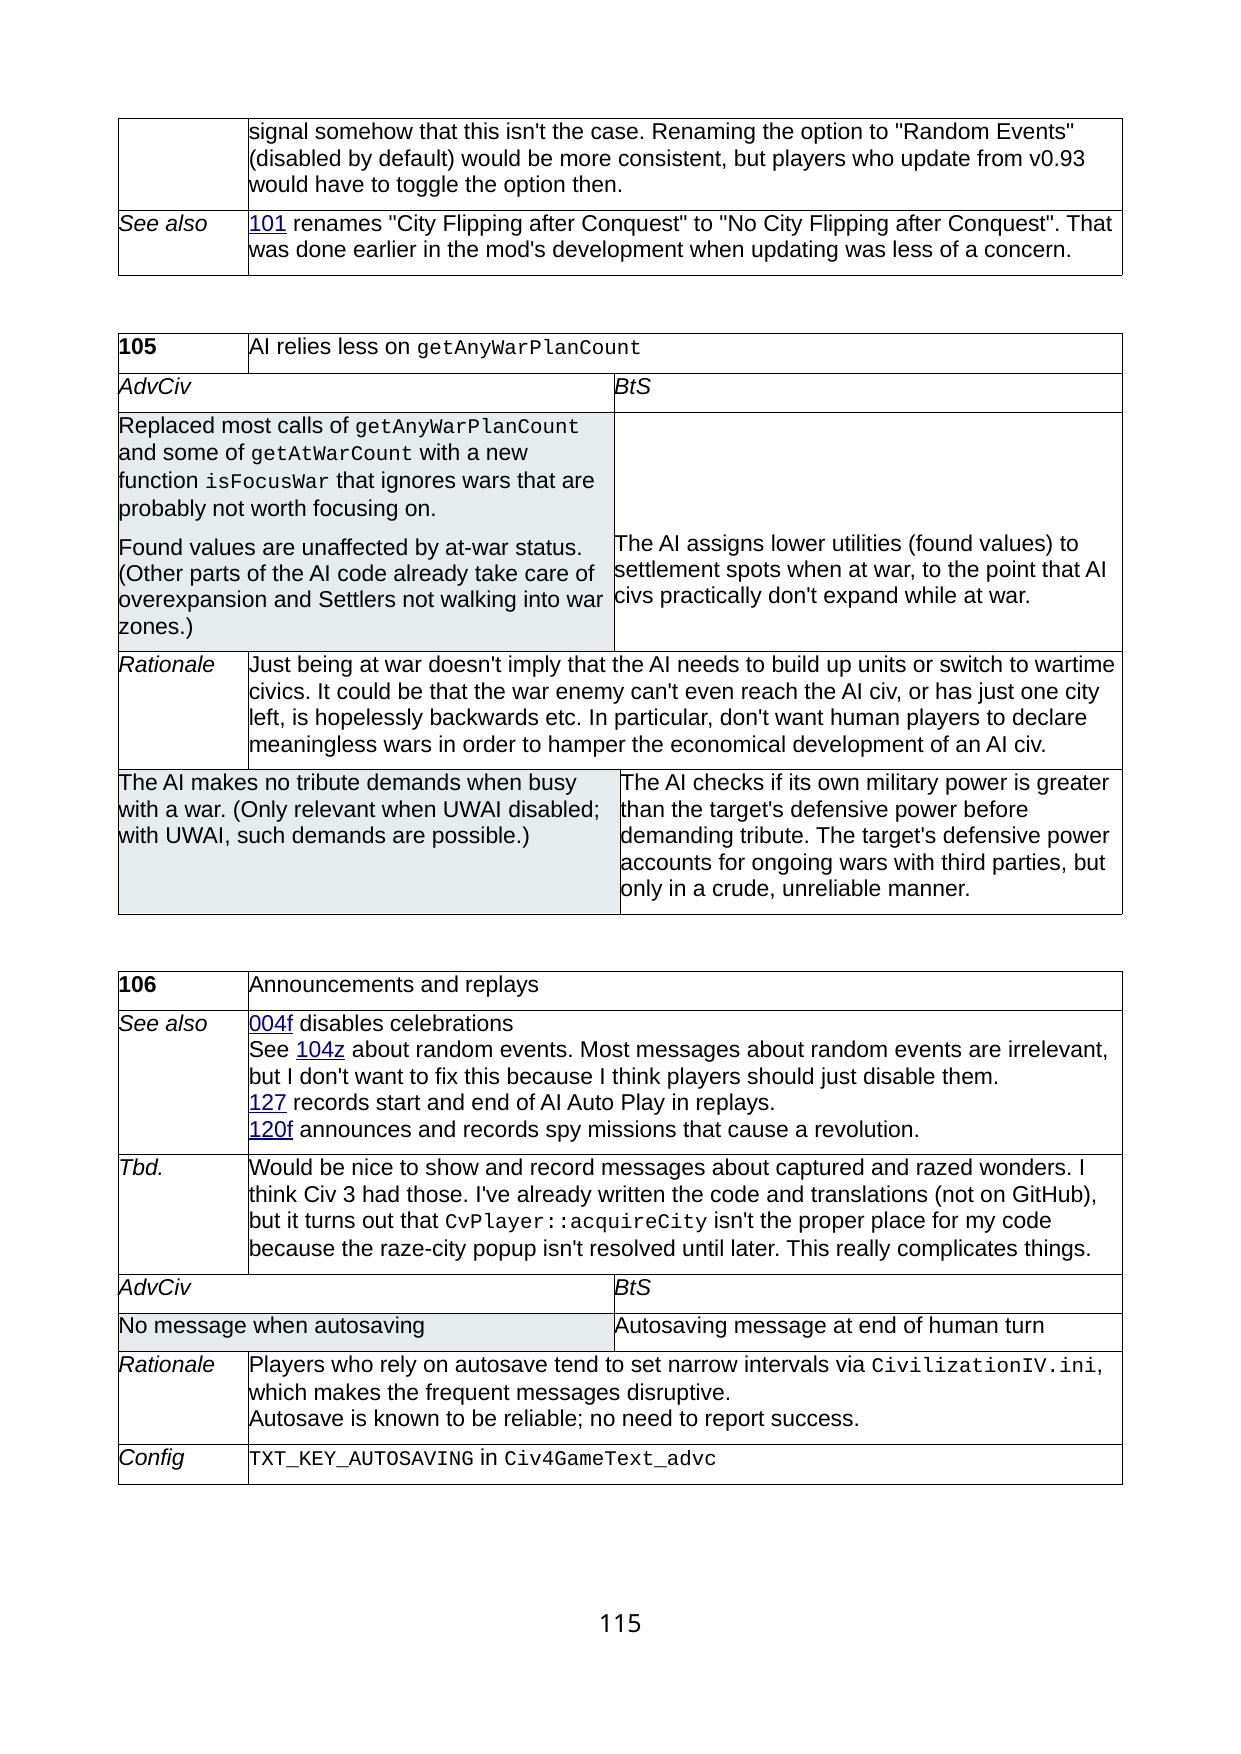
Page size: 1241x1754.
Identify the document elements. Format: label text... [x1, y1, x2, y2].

table_cell See also [119, 1011, 248, 1154]
table_cell See also [119, 211, 248, 275]
table_cell Rationale [119, 652, 248, 769]
table_cell The AI makes no tribute demands when busy with a war. (Only relevant when UWAI disabled; with UWAI, such demands are possible.) [119, 770, 620, 913]
table_cell signal somehow that this isn't the case. Renaming the option to "Random Events" (disabled by default) would be more consistent, but players who update from v0.93 would have to toggle the option then. [249, 119, 1122, 210]
table_header Announcements and replays [249, 972, 1122, 1010]
table_header 106 [119, 972, 248, 1010]
table_cell Rationale [119, 1352, 248, 1444]
table_cell BtS [615, 374, 1122, 412]
table_cell Config [119, 1445, 248, 1484]
table_cell AdvCiv [119, 1275, 614, 1312]
table_cell Would be nice to show and record messages about captured and razed wonders. I think Civ 3 had those. I've already written the code and translations (not on GitHub), but it turns out that CvPlayer::acquireCity isn't the proper place for my code because the raze-city popup isn't resolved until later. This really complicates things. [249, 1155, 1122, 1273]
table_cell BtS [615, 1275, 1122, 1312]
table_cell The AI checks if its own military power is greater than the target's defensive power before demanding tribute. The target's defensive power accounts for ongoing wars with third parties, but only in a crude, unreliable manner. [621, 770, 1122, 913]
table_cell No message when autosaving [119, 1314, 614, 1351]
table_cell 004f disables celebrations See 104z about random events. Most messages about random events are irrelevant, but I don't want to fix this because I think players should just disable them. 127 records start and end of AI Auto Play in replays. 120f announces and records spy missions that cause a revolution. [249, 1011, 1122, 1154]
table_cell Autosaving message at end of human turn [615, 1314, 1122, 1351]
table_cell Just being at war doesn't imply that the AI needs to build up units or switch to wartime civics. It could be that the war enemy can't even reach the AI civ, or has just one city left, is hopelessly backwards etc. In particular, don't want human players to declare meaningless wars in order to hamper the economical development of an AI civ. [249, 652, 1122, 769]
table_cell Tbd. [119, 1155, 248, 1273]
table_header AI relies less on getAnyWarPlanCount [249, 334, 1122, 373]
table_cell TXT_KEY_AUTOSAVING in Civ4GameText_advc [249, 1445, 1122, 1484]
table_cell Players who rely on autosave tend to set narrow intervals via CivilizationIV.ini, which makes the frequent messages disruptive. Autosave is known to be reliable; no need to report success. [249, 1352, 1122, 1444]
table_cell [119, 119, 248, 210]
table_cell The AI assigns lower utilities (found values) to settlement spots when at war, to the point that AI civs practically don't expand while at war. [615, 413, 1122, 651]
table_cell 101 renames "City Flipping after Conquest" to "No City Flipping after Conquest". That was done earlier in the mod's development when updating was less of a concern. [249, 211, 1122, 275]
table_cell Replaced most calls of getAnyWarPlanCount and some of getAtWarCount with a new function isFocusWar that ignores wars that are probably not worth focusing on. Found values are unaffected by at-war status. (Other parts of the AI code already take care of overexpansion and Settlers not walking into war zones.) [119, 413, 614, 651]
table_cell AdvCiv [119, 374, 614, 412]
table_header 105 [119, 334, 248, 373]
